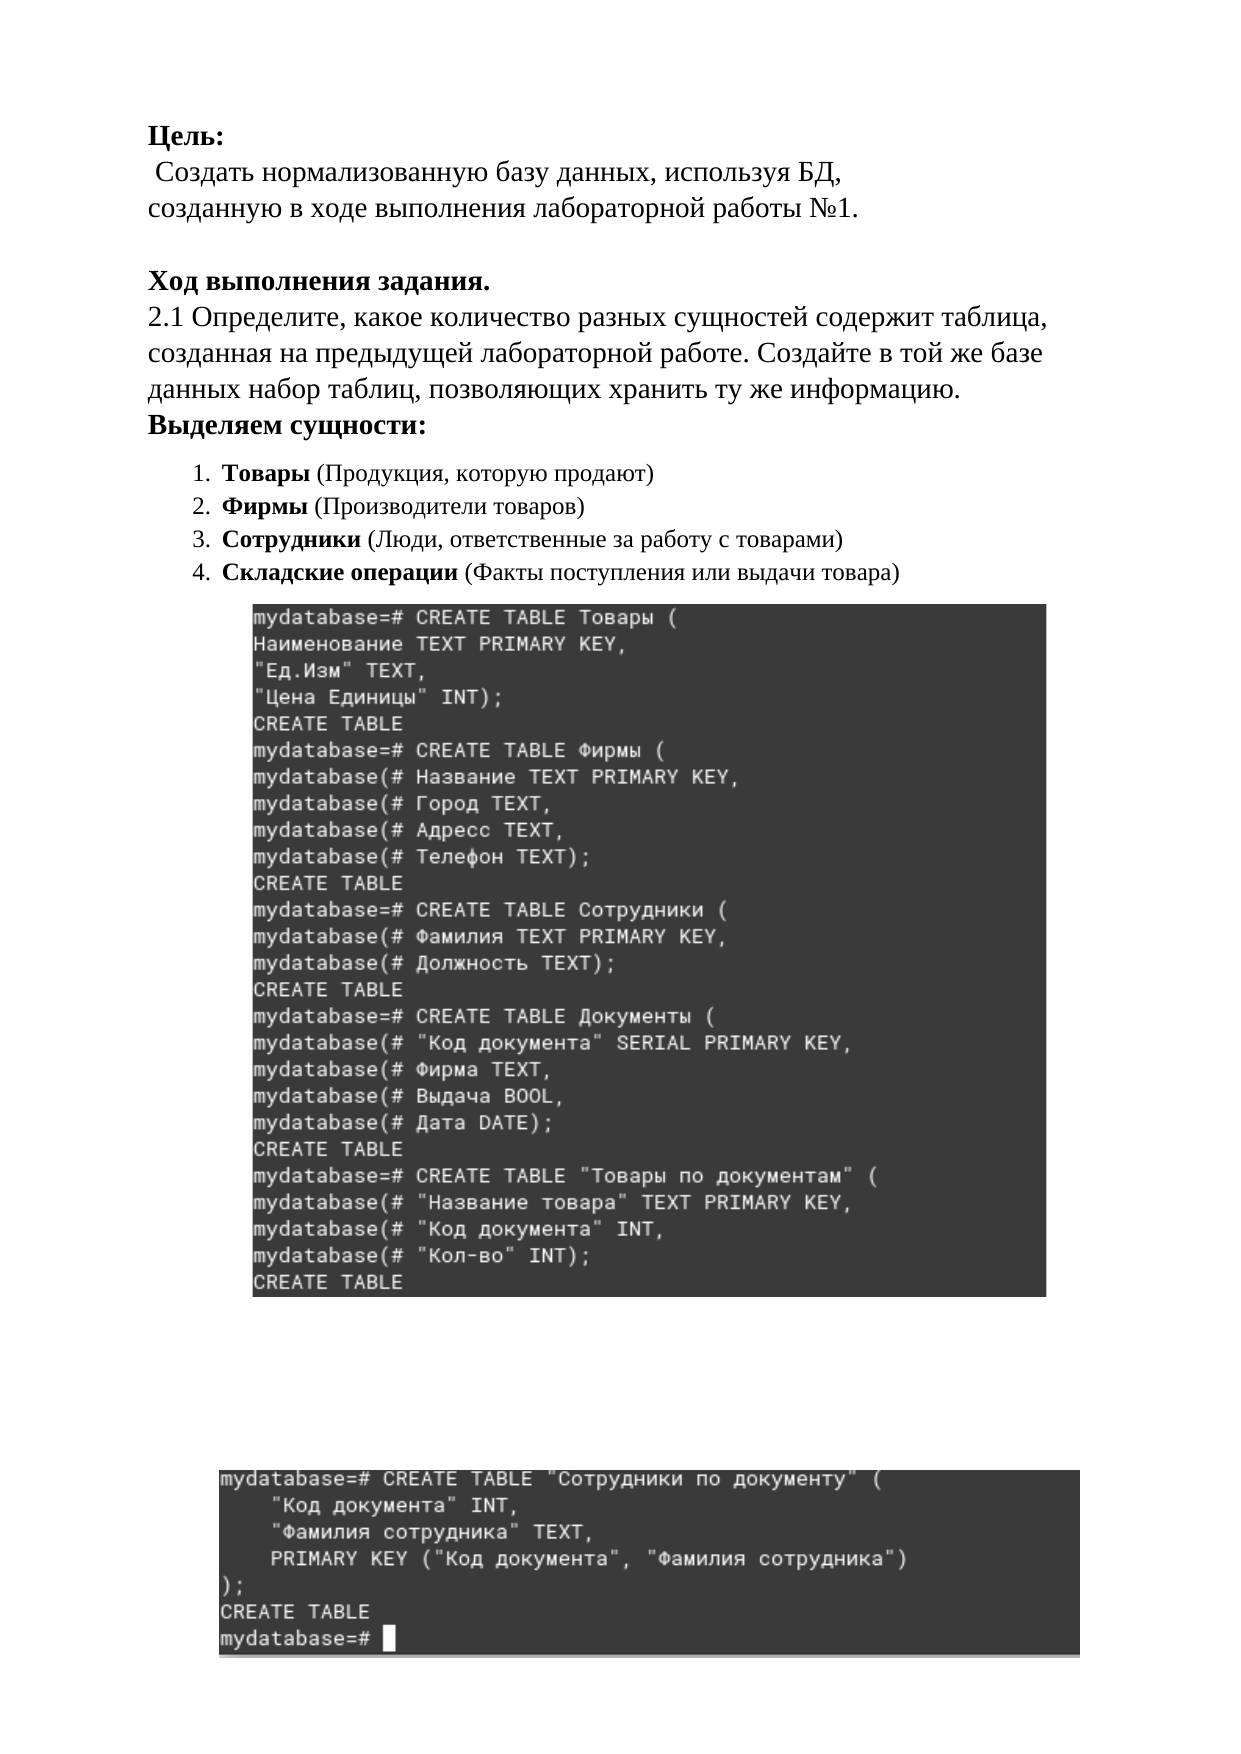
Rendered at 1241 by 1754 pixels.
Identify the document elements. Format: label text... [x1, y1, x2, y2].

text созданная на предыдущей лабораторной работе. Создайте в той же базе [148, 335, 1152, 368]
text созданную в ходе выполнения лабораторной работы №1. [148, 190, 1152, 224]
text 2.1 Определите, какое количество разных сущностей содержит таблица, [148, 299, 1152, 332]
subtitle Цель: [148, 118, 1152, 152]
picture [252, 604, 1047, 1297]
picture [219, 1470, 1080, 1658]
text Создать нормализованную базу данных, используя БД, [148, 154, 1152, 188]
subtitle Ход выполнения задания. [148, 263, 1152, 296]
text данных набор таблиц, позволяющих хранить ту же информацию. [148, 371, 1152, 405]
text Выделяем сущности: [148, 407, 1152, 441]
list Товары (Продукция, которую продают) [192, 458, 1152, 487]
list Складские операции (Факты поступления или выдачи товара) [192, 557, 1152, 586]
list Сотрудники (Люди, ответственные за работу с товарами) [192, 524, 1152, 553]
list Фирмы (Производители товаров) [192, 491, 1152, 520]
